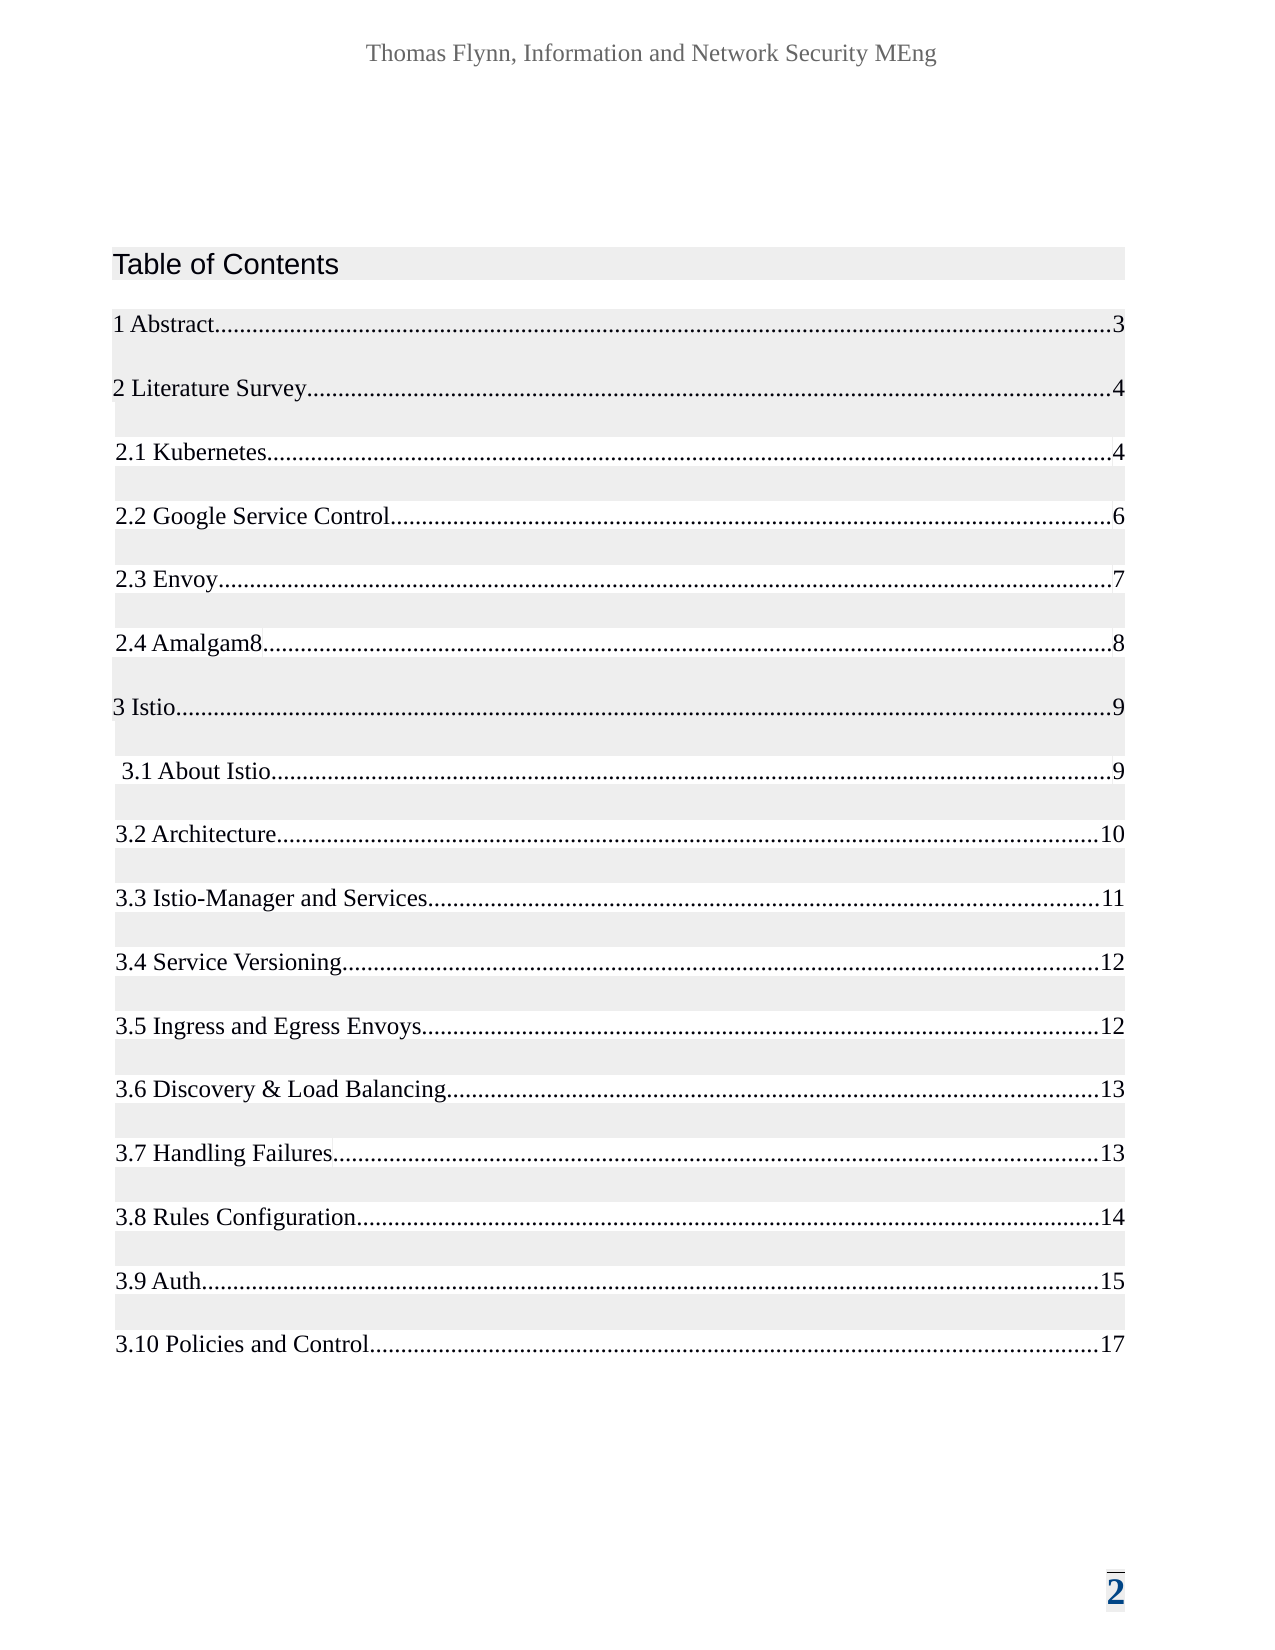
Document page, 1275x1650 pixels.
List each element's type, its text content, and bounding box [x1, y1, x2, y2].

text 3 Istio 9 [112, 692, 1125, 721]
text 2 Literature Survey 4 [112, 373, 1125, 402]
subtitle Table of Contents [112, 247, 1125, 280]
text 1 Abstract 3 [112, 309, 1125, 338]
